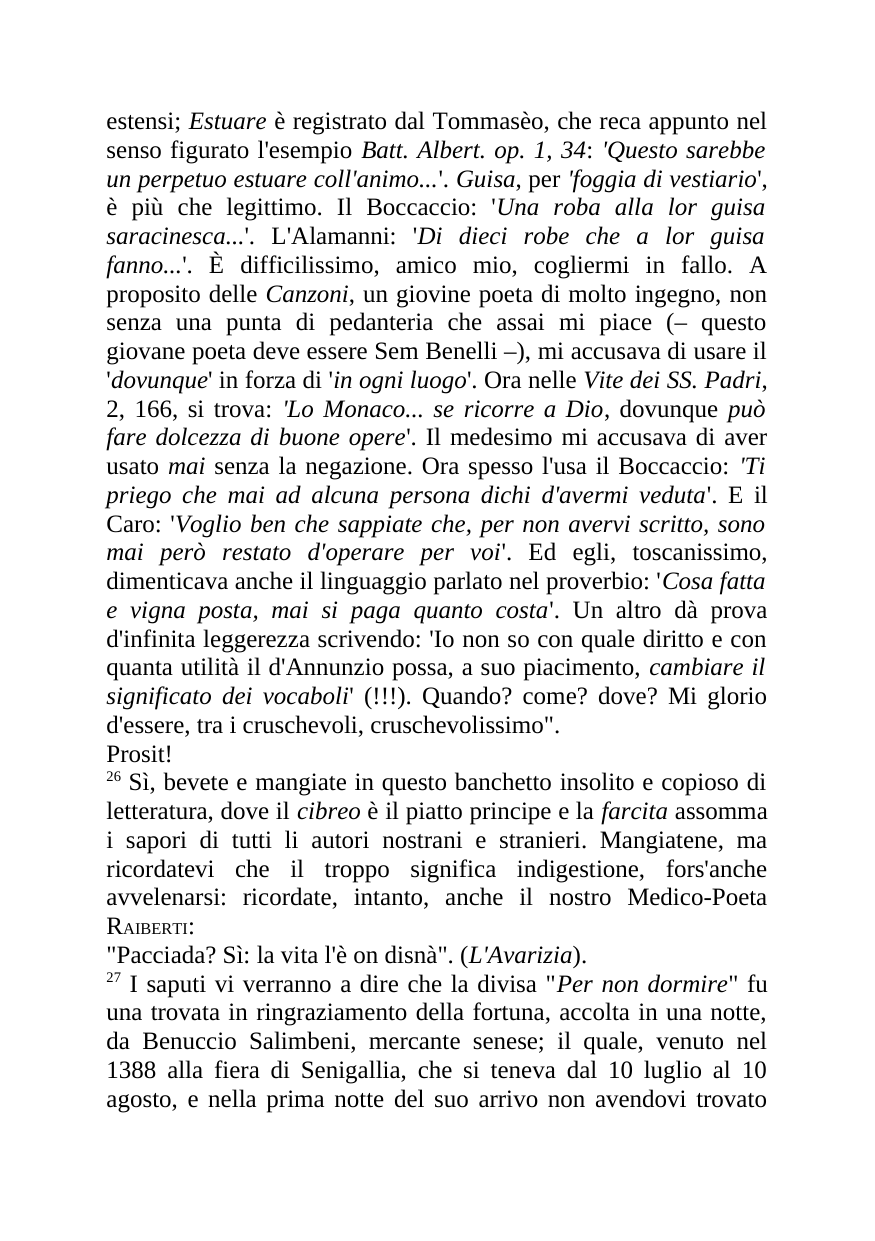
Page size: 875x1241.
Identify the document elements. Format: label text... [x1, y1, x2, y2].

text I saputi vi verranno a dire che la divisa "Per non dormire" fu una trovata in ringraziamento della fortuna, accolta in una notte, da Benuccio Salimbeni, mercante senese; il quale, venuto nel 1388 alla fiera di Senigallia, che si teneva dal 10 luglio al 10 agosto, e nella prima notte del suo arrivo non avendovi trovato [106, 969, 768, 1112]
text "Pacciada? Sì: la vita l'è on disnà". (L'Avarizia). [106, 940, 768, 969]
text estensi; Estuare è registrato dal Tommasèo, che reca appunto nel senso figurato l'esempio Batt. Albert. op. 1, 34: 'Questo sarebbe un perpetuo estuare coll'animo...'. Guisa, per 'foggia di vestiario', è più che legittimo. Il Boccaccio: 'Una roba alla lor guisa saracinesca...'. L'Alamanni: 'Di dieci robe che a lor guisa fanno...'. È difficilissimo, amico mio, cogliermi in fallo. A proposito delle Canzoni, un giovine poeta di molto ingegno, non senza una punta di pedanteria che assai mi piace (– questo giovane poeta deve essere Sem Benelli –), mi accusava di usare il 'dovunque' in forza di 'in ogni luogo'. Ora nelle Vite dei SS. Padri, 2, 166, si trova: 'Lo Monaco... se ricorre a Dio, dovunque può fare dolcezza di buone opere'. Il medesimo mi accusava di aver usato mai senza la negazione. Ora spesso l'usa il Boccaccio: 'Ti priego che mai ad alcuna persona dichi d'avermi veduta'. E il Caro: 'Voglio ben che sappiate che, per non avervi scritto, sono mai però restato d'operare per voi'. Ed egli, toscanissimo, dimenticava anche il linguaggio parlato nel proverbio: 'Cosa fatta e vigna posta, mai si paga quanto costa'. Un altro dà prova d'infinita leggerezza scrivendo: 'Io non so con quale diritto e con quanta utilità il d'Annunzio possa, a suo piacimento, cambiare il significato dei vocaboli' (!!!). Quando? come? dove? Mi glorio d'essere, tra i cruschevoli, cruschevolissimo". [106, 106, 768, 739]
text Sì, bevete e mangiate in questo banchetto insolito e copioso di letteratura, dove il cibreo è il piatto principe e la farcita assomma i sapori di tutti li autori nostrani e stranieri. Mangiatene, ma ricordatevi che il troppo significa indigestione, fors'anche avvelenarsi: ricordate, intanto, anche il nostro Medico-Poeta Raiberti: [106, 767, 768, 940]
text Prosit! [106, 739, 768, 767]
